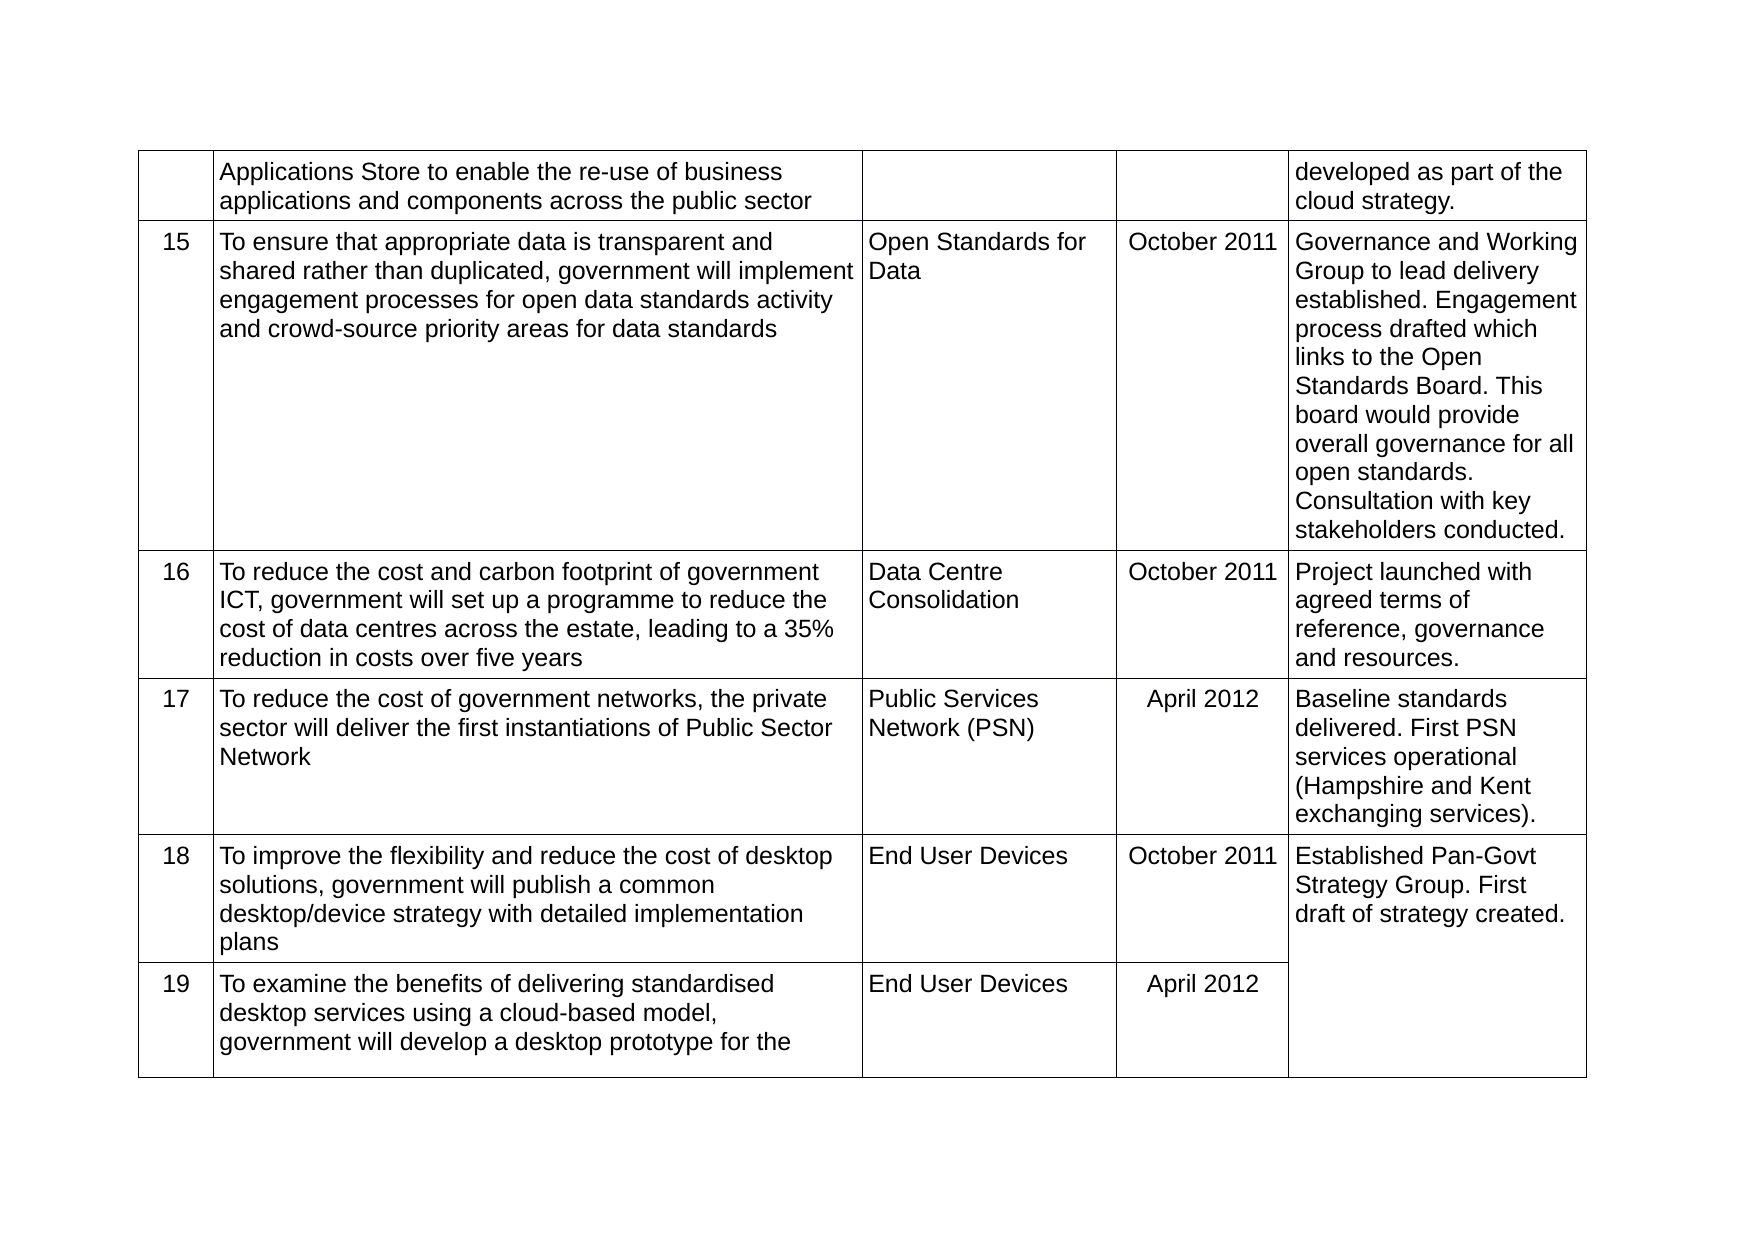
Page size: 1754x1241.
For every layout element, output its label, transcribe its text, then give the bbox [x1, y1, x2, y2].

table_cell To improve the flexibility and reduce the cost of desktop solutions, government will publish a common desktop/device strategy with detailed implementation plans [214, 835, 862, 962]
table_cell [863, 151, 1116, 220]
table_cell October 2011 [1117, 221, 1288, 549]
table_cell [1117, 151, 1288, 220]
table_cell 17 [139, 679, 213, 834]
table_cell Governance and Working Group to lead delivery established. Engagement process drafted which links to the Open Standards Board. This board would provide overall governance for all open standards. Consultation with key stakeholders conducted. [1289, 221, 1586, 549]
table_cell developed as part of the cloud strategy. [1289, 151, 1586, 220]
table_cell October 2011 [1117, 551, 1288, 677]
table_cell 18 [139, 835, 213, 962]
table_cell End User Devices [863, 835, 1116, 962]
table_cell Public Services Network (PSN) [863, 679, 1116, 834]
table_cell 16 [139, 551, 213, 677]
table_cell To examine the benefits of delivering standardised desktop services using a cloud-based model, government will develop a desktop prototype for the [214, 963, 862, 1077]
table_cell To reduce the cost and carbon footprint of government ICT, government will set up a programme to reduce the cost of data centres across the estate, leading to a 35% reduction in costs over five years [214, 551, 862, 677]
table_cell Project launched with agreed terms of reference, governance and resources. [1289, 551, 1586, 677]
table_cell Baseline standards delivered. First PSN services operational (Hampshire and Kent exchanging services). [1289, 679, 1586, 834]
table_cell Established Pan-Govt Strategy Group. First draft of strategy created. [1289, 835, 1586, 1077]
table_cell Applications Store to enable the re-use of business applications and components across the public sector [214, 151, 862, 220]
table_cell October 2011 [1117, 835, 1288, 962]
table_cell 19 [139, 963, 213, 1077]
table_cell April 2012 [1117, 679, 1288, 834]
table_cell To reduce the cost of government networks, the private sector will deliver the first instantiations of Public Sector Network [214, 679, 862, 834]
table_cell Open Standards for Data [863, 221, 1116, 549]
table_cell [139, 151, 213, 220]
table_cell End User Devices [863, 963, 1116, 1077]
table_cell To ensure that appropriate data is transparent and shared rather than duplicated, government will implement engagement processes for open data standards activity and crowd-source priority areas for data standards [214, 221, 862, 549]
table_cell Data Centre Consolidation [863, 551, 1116, 677]
table_cell 15 [139, 221, 213, 549]
table_cell April 2012 [1117, 963, 1288, 1077]
